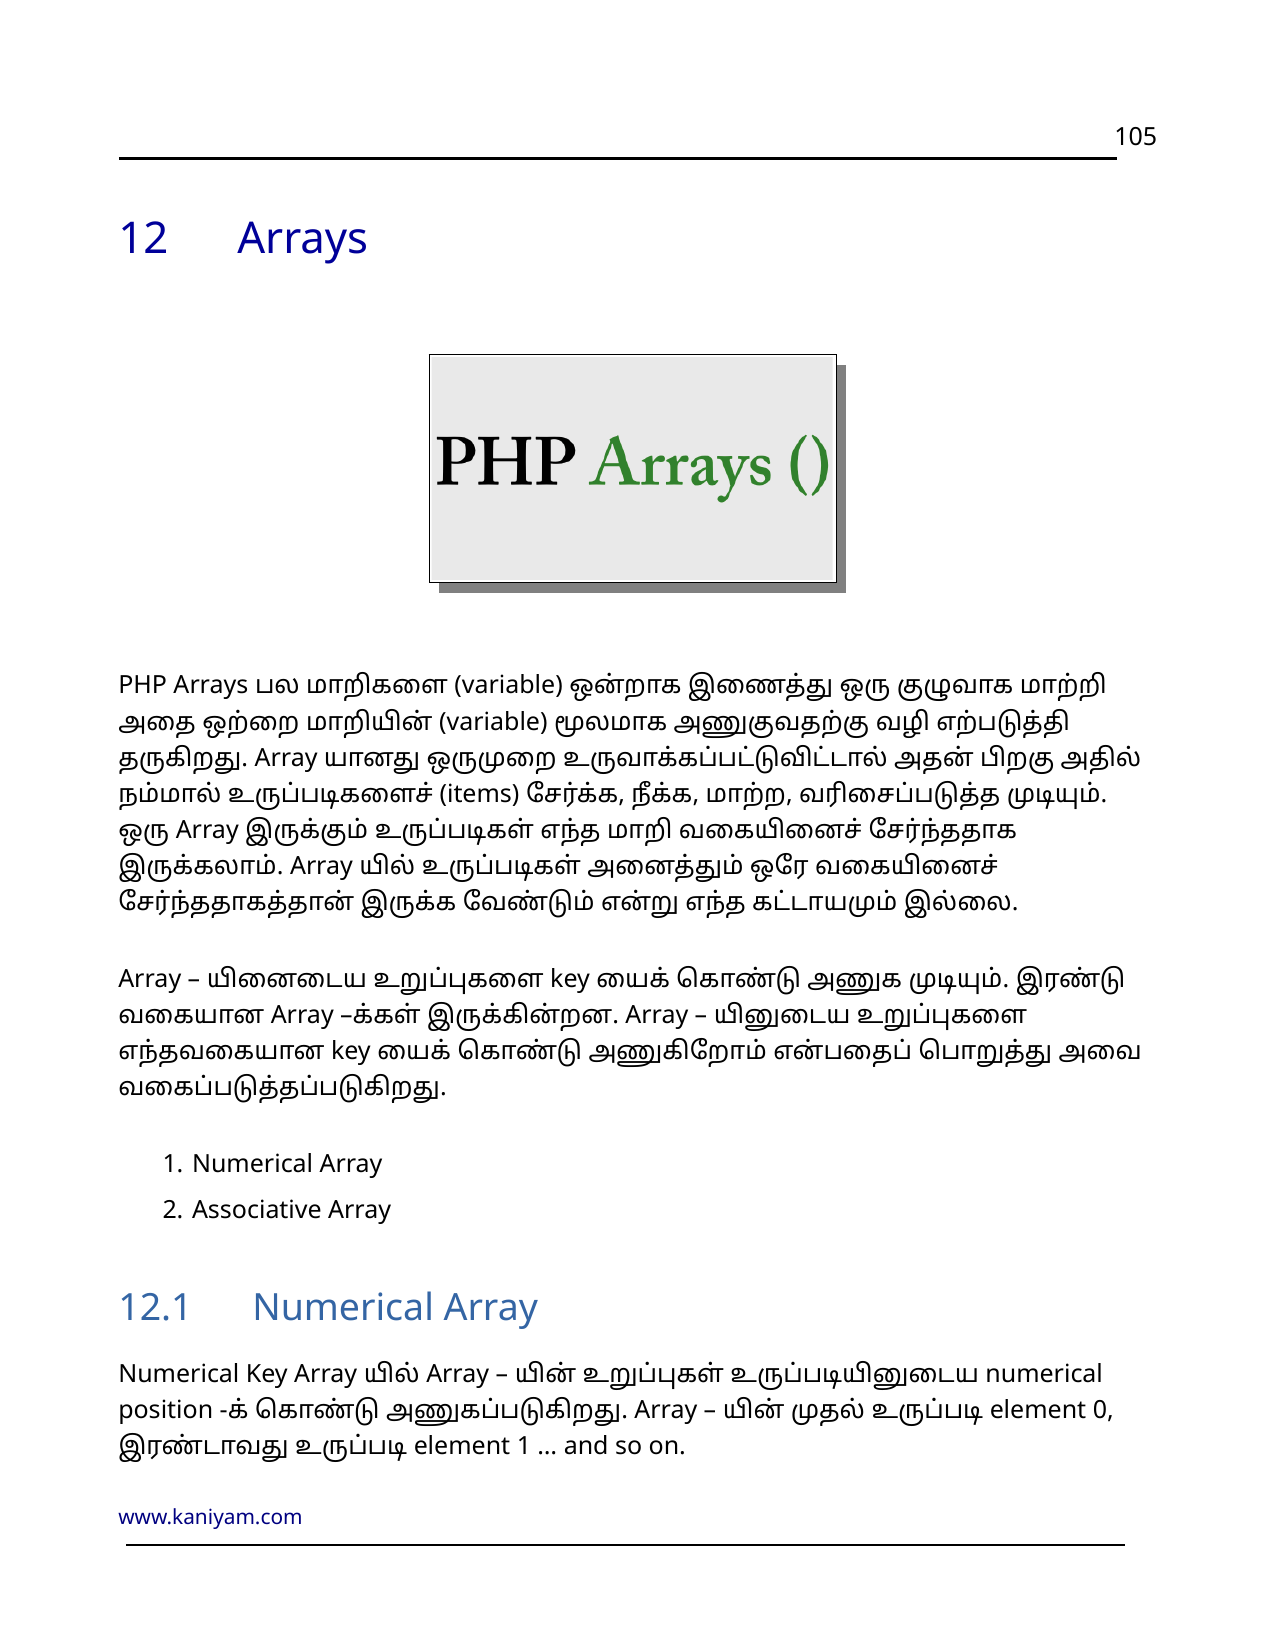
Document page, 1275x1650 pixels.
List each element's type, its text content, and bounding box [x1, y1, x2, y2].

text Numerical Key Array யில் Array – யின் உறுப்புகள் உருப்படியினுடைய numerical position -க் கொண்டு அணுகப்படுகிறது. Array – யின் முதல் உருப்படி element 0, இரண்டாவது உருப்படி element 1 … and so on. [118, 1356, 1157, 1464]
picture [431, 357, 833, 580]
subtitle Arrays [118, 207, 1157, 266]
list Associative Array [162, 1192, 1157, 1226]
subtitle Numerical Array [118, 1280, 1157, 1331]
list Numerical Array [162, 1146, 1157, 1180]
text PHP Arrays பல மாறிகளை (variable) ஒன்றாக இணைத்து ஒரு குழுவாக மாற்றி அதை ஒற்றை மாறியின் (variable) மூலமாக அணுகுவதற்கு வழி எற்படுத்தி தருகிறது. Array யானது ஒருமுறை உருவாக்கப்பட்டுவிட்டால் அதன் பிறகு அதில் நம்மால் உருப்படிகளைச் (items) சேர்க்க, நீக்க, மாற்ற, வரிசைப்படுத்த முடியும். ஒரு Array இருக்கும் உருப்படிகள் எந்த மாறி வகையினைச் சேர்ந்ததாக இருக்கலாம். Array யில் உருப்படிகள் அனைத்தும் ஒரே வகையினைச் சேர்ந்ததாகத்தான் இருக்க வேண்டும் என்று எந்த கட்டாயமும் இல்லை. [118, 667, 1157, 919]
text Array – யினைடைய உறுப்புகளை key யைக் கொண்டு அணுக முடியும். இரண்டு வகையான Array –க்கள் இருக்கின்றன. Array – யினுடைய உறுப்புகளை எந்தவகையான key யைக் கொண்டு அணுகிறோம் என்பதைப் பொறுத்து அவை வகைப்படுத்தப்படுகிறது. [118, 961, 1157, 1105]
